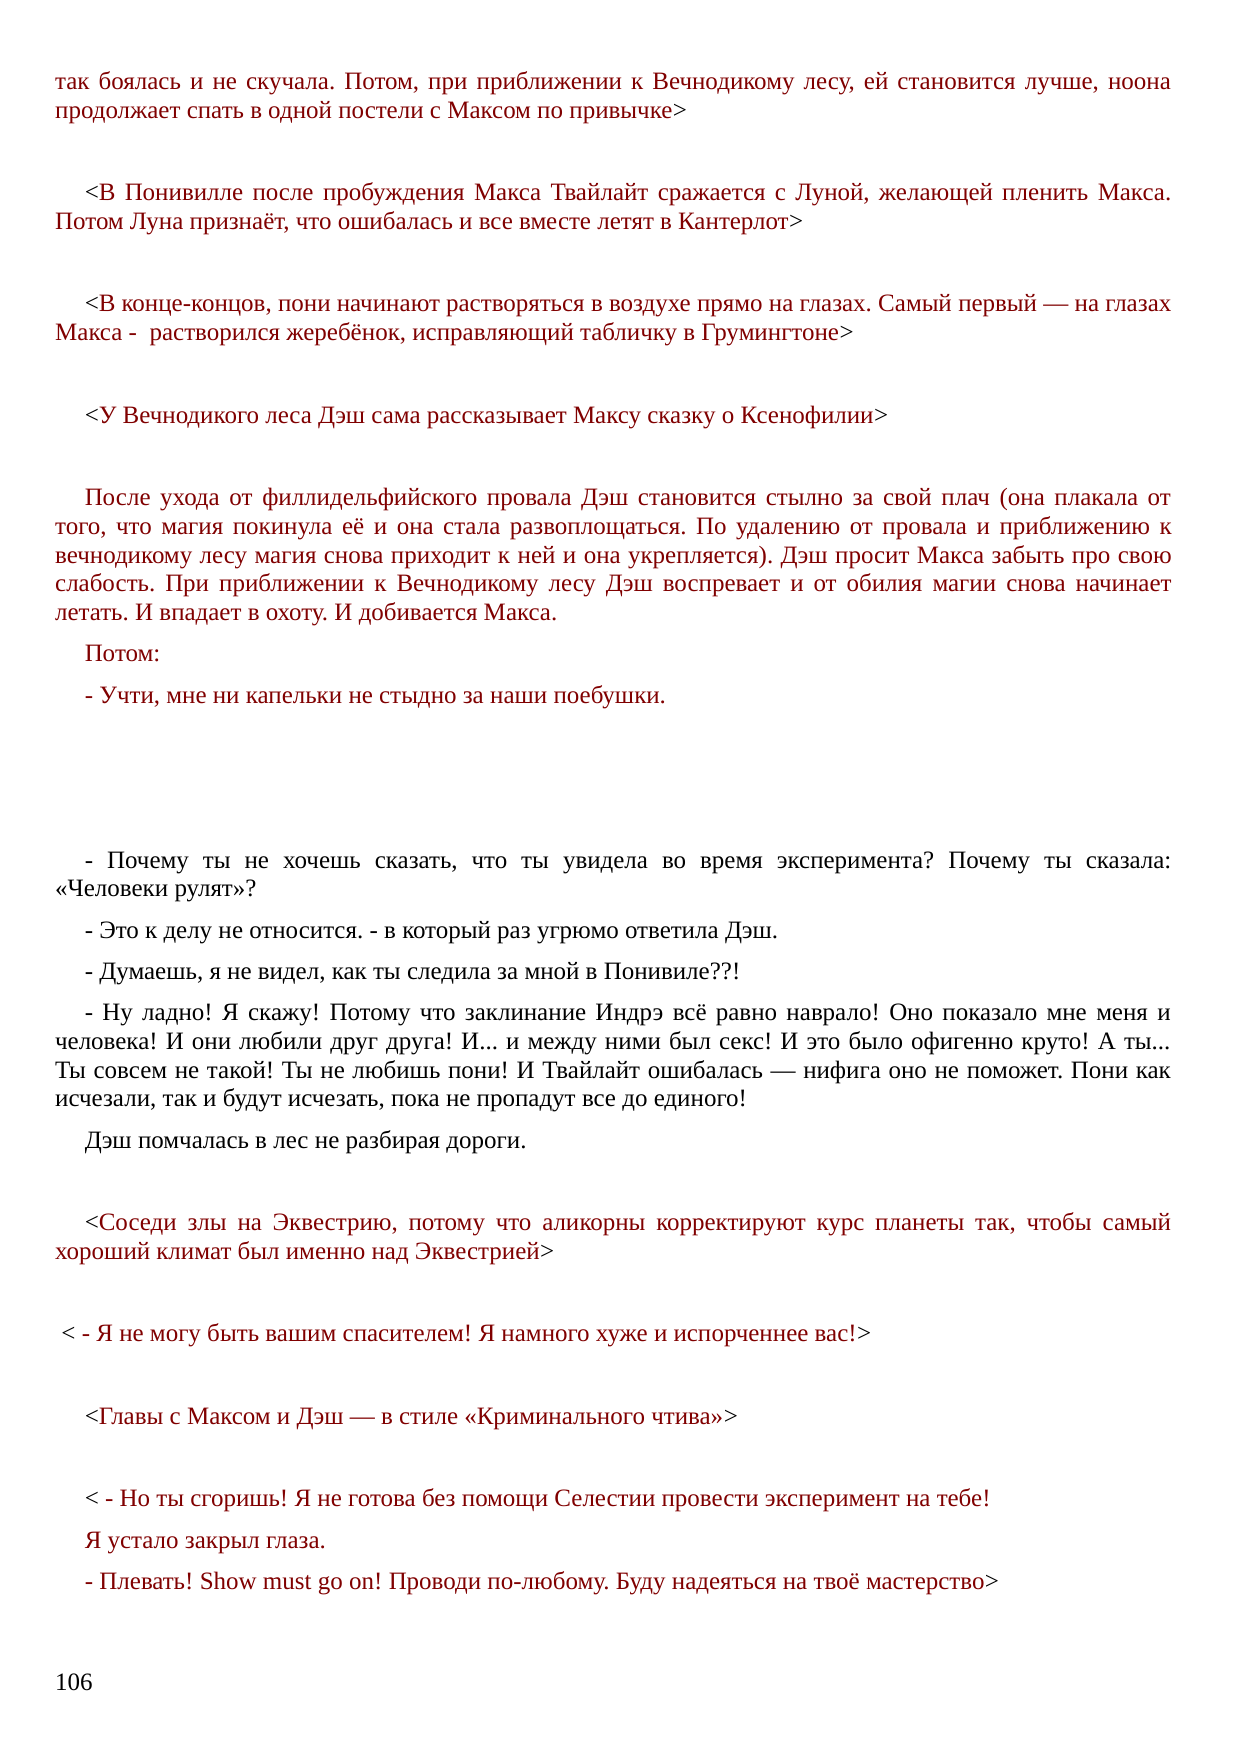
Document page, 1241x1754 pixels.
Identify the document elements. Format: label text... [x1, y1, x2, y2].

text Дэш помчалась в лес не разбирая дороги. [55, 1125, 1173, 1153]
text <Соседи злы на Эквестрию, потому что аликорны корректируют курс планеты так, чтобы самый хороший климат был именно над Эквестрией> [55, 1207, 1173, 1265]
text < - Но ты сгоришь! Я не готова без помощи Селестии провести эксперимент на тебе! [55, 1483, 1173, 1512]
text <У Вечнодикого леса Дэш сама рассказывает Максу сказку о Ксенофилии> [55, 400, 1173, 428]
text - Ну ладно! Я скажу! Потому что заклинание Индрэ всё равно наврало! Оно показало мне меня и человека! И они любили друг друга! И... и между ними был секс! И это было офигенно круто! А ты... Ты совсем не такой! Ты не любишь пони! И Твайлайт ошибалась — нифига оно не поможет. Пони как исчезали, так и будут исчезать, пока не пропадут все до единого! [55, 997, 1173, 1112]
text - Думаешь, я не видел, как ты следила за мной в Понивиле??! [55, 956, 1173, 985]
text <В Понивилле после пробуждения Макса Твайлайт сражается с Луной, желающей пленить Макса. Потом Луна признаёт, что ошибалась и все вместе летят в Кантерлот> [55, 177, 1173, 235]
text - Почему ты не хочешь сказать, что ты увидела во время эксперимента? Почему ты сказала: «Человеки рулят»? [55, 845, 1173, 902]
text - Учти, мне ни капельки не стыдно за наши поебушки. [55, 680, 1173, 708]
text так боялась и не скучала. Потом, при приближении к Вечнодикому лесу, ей становится лучше, ноона продолжает спать в одной постели с Максом по привычке> [55, 66, 1173, 123]
text После ухода от филлидельфийского провала Дэш становится стылно за свой плач (она плакала от того, что магия покинула её и она стала развоплощаться. По удалению от провала и приближению к вечнодикому лесу магия снова приходит к ней и она укрепляется). Дэш просит Макса забыть про свою слабость. При приближении к Вечнодикому лесу Дэш воспревает и от обилия магии снова начинает летать. И впадает в охоту. И добивается Макса. [55, 482, 1173, 626]
text <В конце-концов, пони начинают растворяться в воздухе прямо на глазах. Самый первый — на глазах Макса - растворился жеребёнок, исправляющий табличку в Грумингтоне> [55, 288, 1173, 346]
text < - Я не могу быть вашим спасителем! Я намного хуже и испорченнее вас!> [55, 1318, 1173, 1347]
text - Плевать! Show must go on! Проводи по-любому. Буду надеяться на твоё мастерство> [55, 1566, 1173, 1595]
text Потом: [55, 638, 1173, 667]
text - Это к делу не относится. - в который раз угрюмо ответила Дэш. [55, 915, 1173, 943]
text <Главы с Максом и Дэш — в стиле «Криминального чтива»> [55, 1401, 1173, 1430]
text Я устало закрыл глаза. [55, 1525, 1173, 1553]
